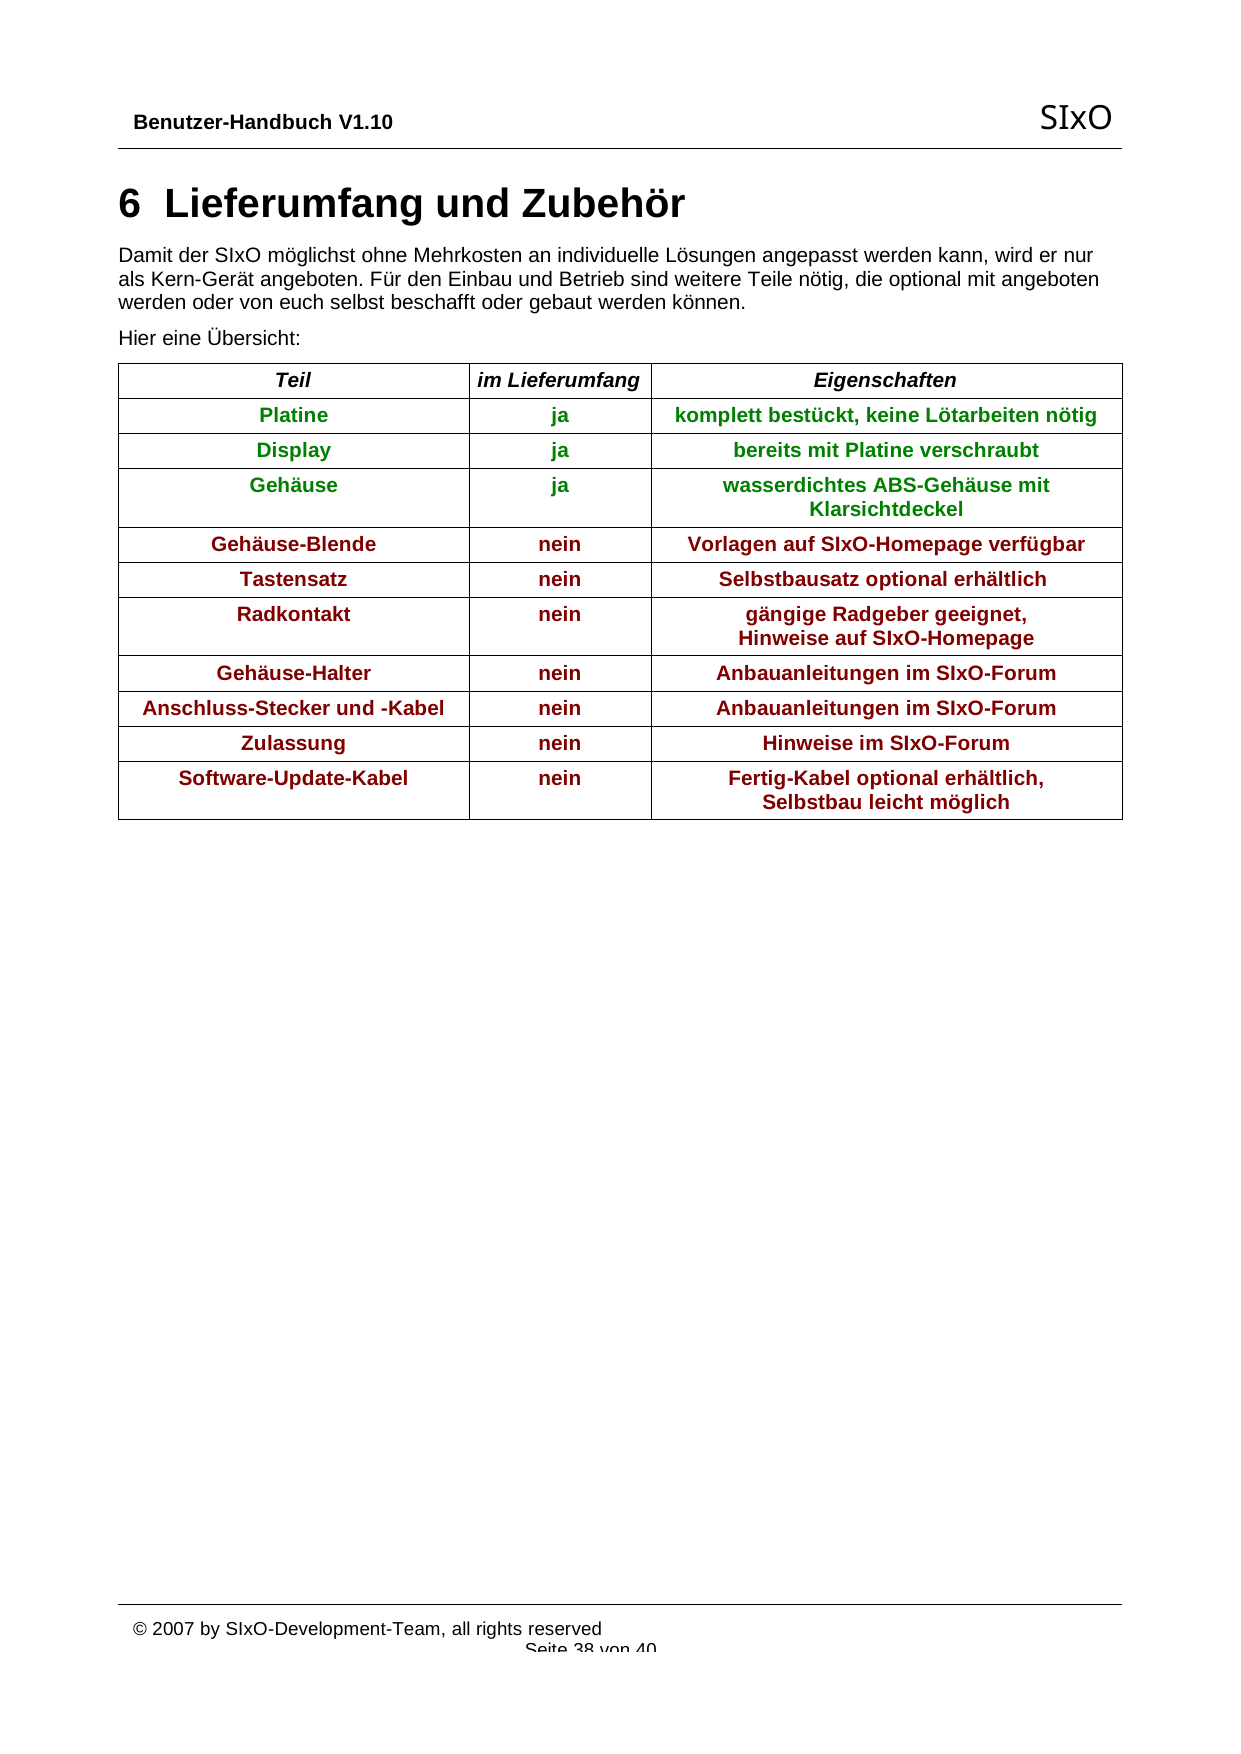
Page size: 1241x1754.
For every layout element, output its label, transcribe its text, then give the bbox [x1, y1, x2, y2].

table_cell Tastensatz [119, 563, 469, 597]
table_cell Zulassung [119, 727, 469, 761]
table_cell Radkontakt [119, 598, 469, 655]
table_cell Gehäuse-Blende [119, 528, 469, 562]
table_header im Lieferumfang [470, 364, 651, 398]
table_cell ja [470, 469, 651, 527]
table_cell Hinweise im SIxO-Forum [652, 727, 1122, 761]
table_header Teil [119, 364, 469, 398]
table_cell Anbauanleitungen im SIxO-Forum [652, 656, 1122, 691]
table_cell nein [470, 762, 651, 819]
table_cell ja [470, 399, 651, 433]
table_cell ja [470, 434, 651, 468]
table_cell Platine [119, 399, 469, 433]
text Hier eine Übersicht: [118, 327, 1122, 350]
text Damit der SIxO möglichst ohne Mehrkosten an individuelle Lösungen angepasst werden kann, wird er nur als Kern-Gerät angeboten. Für den Einbau und Betrieb sind weitere Teile nötig, die optional mit angeboten werden oder von euch selbst beschafft oder gebaut werden können. [118, 243, 1122, 314]
table_cell Vorlagen auf SIxO-Homepage verfügbar [652, 528, 1122, 562]
table_cell Gehäuse-Halter [119, 656, 469, 691]
subtitle Lieferumfang und Zubehör [118, 180, 1122, 226]
table_cell Anschluss-Stecker und -Kabel [119, 692, 469, 726]
table_cell nein [470, 656, 651, 691]
table_cell nein [470, 598, 651, 655]
table_cell Software-Update-Kabel [119, 762, 469, 819]
table_cell komplett bestückt, keine Lötarbeiten nötig [652, 399, 1122, 433]
table_cell nein [470, 692, 651, 726]
table_header Eigenschaften [652, 364, 1122, 398]
table_cell Fertig-Kabel optional erhältlich, Selbstbau leicht möglich [652, 762, 1122, 819]
table_cell wasserdichtes ABS-Gehäuse mit Klarsichtdeckel [652, 469, 1122, 527]
table_cell Selbstbausatz optional erhältlich [652, 563, 1122, 597]
table_cell nein [470, 563, 651, 597]
table_cell Anbauanleitungen im SIxO-Forum [652, 692, 1122, 726]
table_cell Display [119, 434, 469, 468]
table_cell nein [470, 727, 651, 761]
table_cell bereits mit Platine verschraubt [652, 434, 1122, 468]
table_cell nein [470, 528, 651, 562]
table_cell Gehäuse [119, 469, 469, 527]
table_cell gängige Radgeber geeignet, Hinweise auf SIxO-Homepage [652, 598, 1122, 655]
